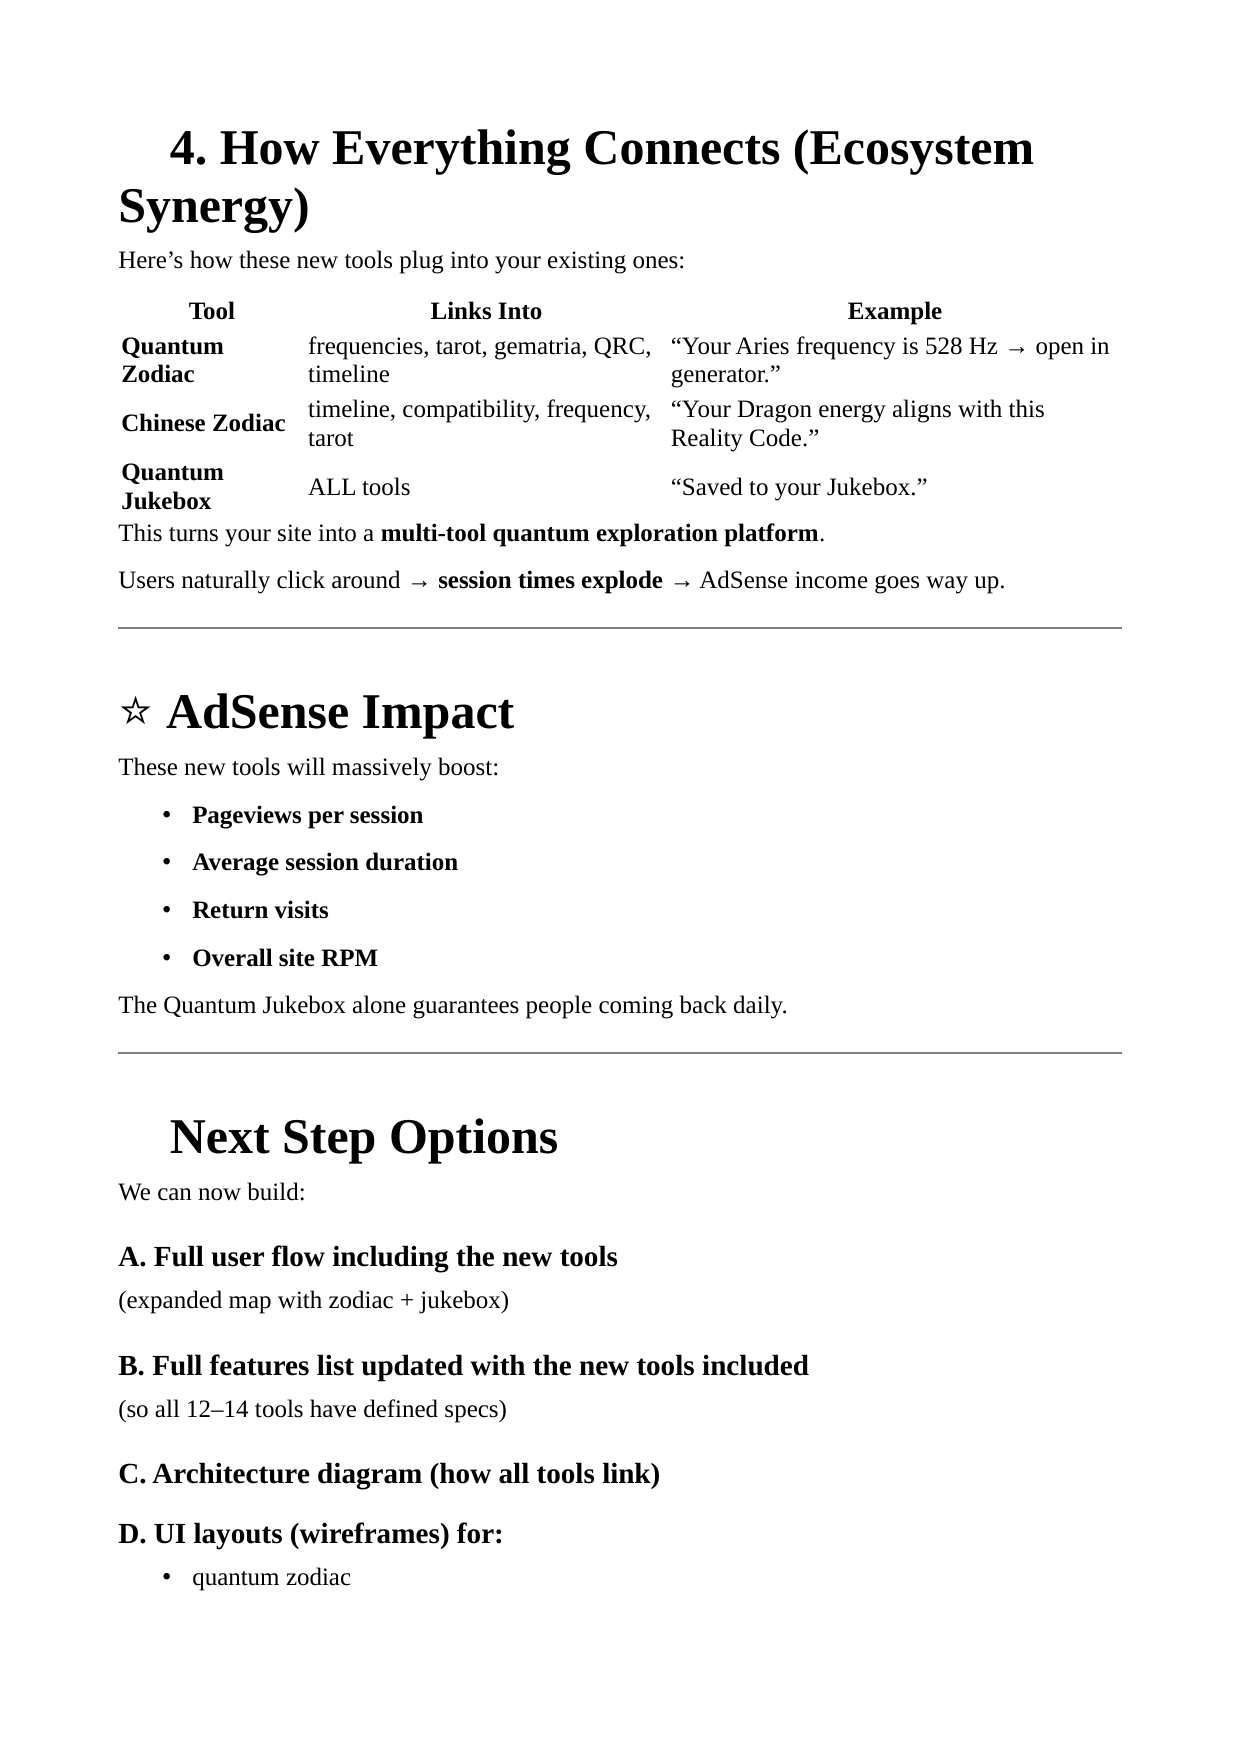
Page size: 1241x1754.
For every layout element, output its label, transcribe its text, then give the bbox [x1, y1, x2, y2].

text We can now build: [118, 1177, 1122, 1206]
subtitle ⭐ AdSense Impact [118, 682, 1122, 740]
subtitle A. Full user flow including the new tools [118, 1239, 1122, 1273]
text Users naturally click around → session times explode → AdSense income goes way up. [118, 565, 1122, 594]
subtitle B. Full features list updated with the new tools included [118, 1348, 1122, 1381]
table_cell “Saved to your Jukebox.” [668, 455, 1122, 518]
subtitle D. UI layouts (wireframes) for: [118, 1516, 1122, 1550]
table_cell Quantum Jukebox [118, 455, 305, 518]
text (so all 12–14 tools have defined specs) [118, 1394, 1122, 1422]
text Here’s how these new tools plug into your existing ones: [118, 246, 1122, 274]
table_cell Quantum Zodiac [118, 328, 305, 391]
table_cell Chinese Zodiac [118, 391, 305, 454]
table_header Tool [118, 293, 305, 328]
table_header Links Into [305, 293, 668, 328]
list quantum zodiac [162, 1562, 1122, 1591]
table_cell frequencies, tarot, gematria, QRC, timeline [305, 328, 668, 391]
table_cell timeline, compatibility, frequency, tarot [305, 391, 668, 454]
list Average session duration [162, 847, 1122, 876]
text The Quantum Jukebox alone guarantees people coming back daily. [118, 990, 1122, 1019]
subtitle C. Architecture diagram (how all tools link) [118, 1456, 1122, 1489]
subtitle 🚀 Next Step Options [118, 1107, 1122, 1165]
table_cell “Your Dragon energy aligns with this Reality Code.” [668, 391, 1122, 454]
table_cell ALL tools [305, 455, 668, 518]
text These new tools will massively boost: [118, 752, 1122, 781]
list Pageviews per session [162, 800, 1122, 829]
list Return visits [162, 895, 1122, 924]
table_cell “Your Aries frequency is 528 Hz → open in generator.” [668, 328, 1122, 391]
subtitle 🌟 4. How Everything Connects (Ecosystem Synergy) [118, 118, 1122, 233]
table_header Example [668, 293, 1122, 328]
text This turns your site into a multi-tool quantum exploration platform. [118, 518, 1122, 547]
list Overall site RPM [162, 943, 1122, 971]
text (expanded map with zodiac + jukebox) [118, 1285, 1122, 1314]
